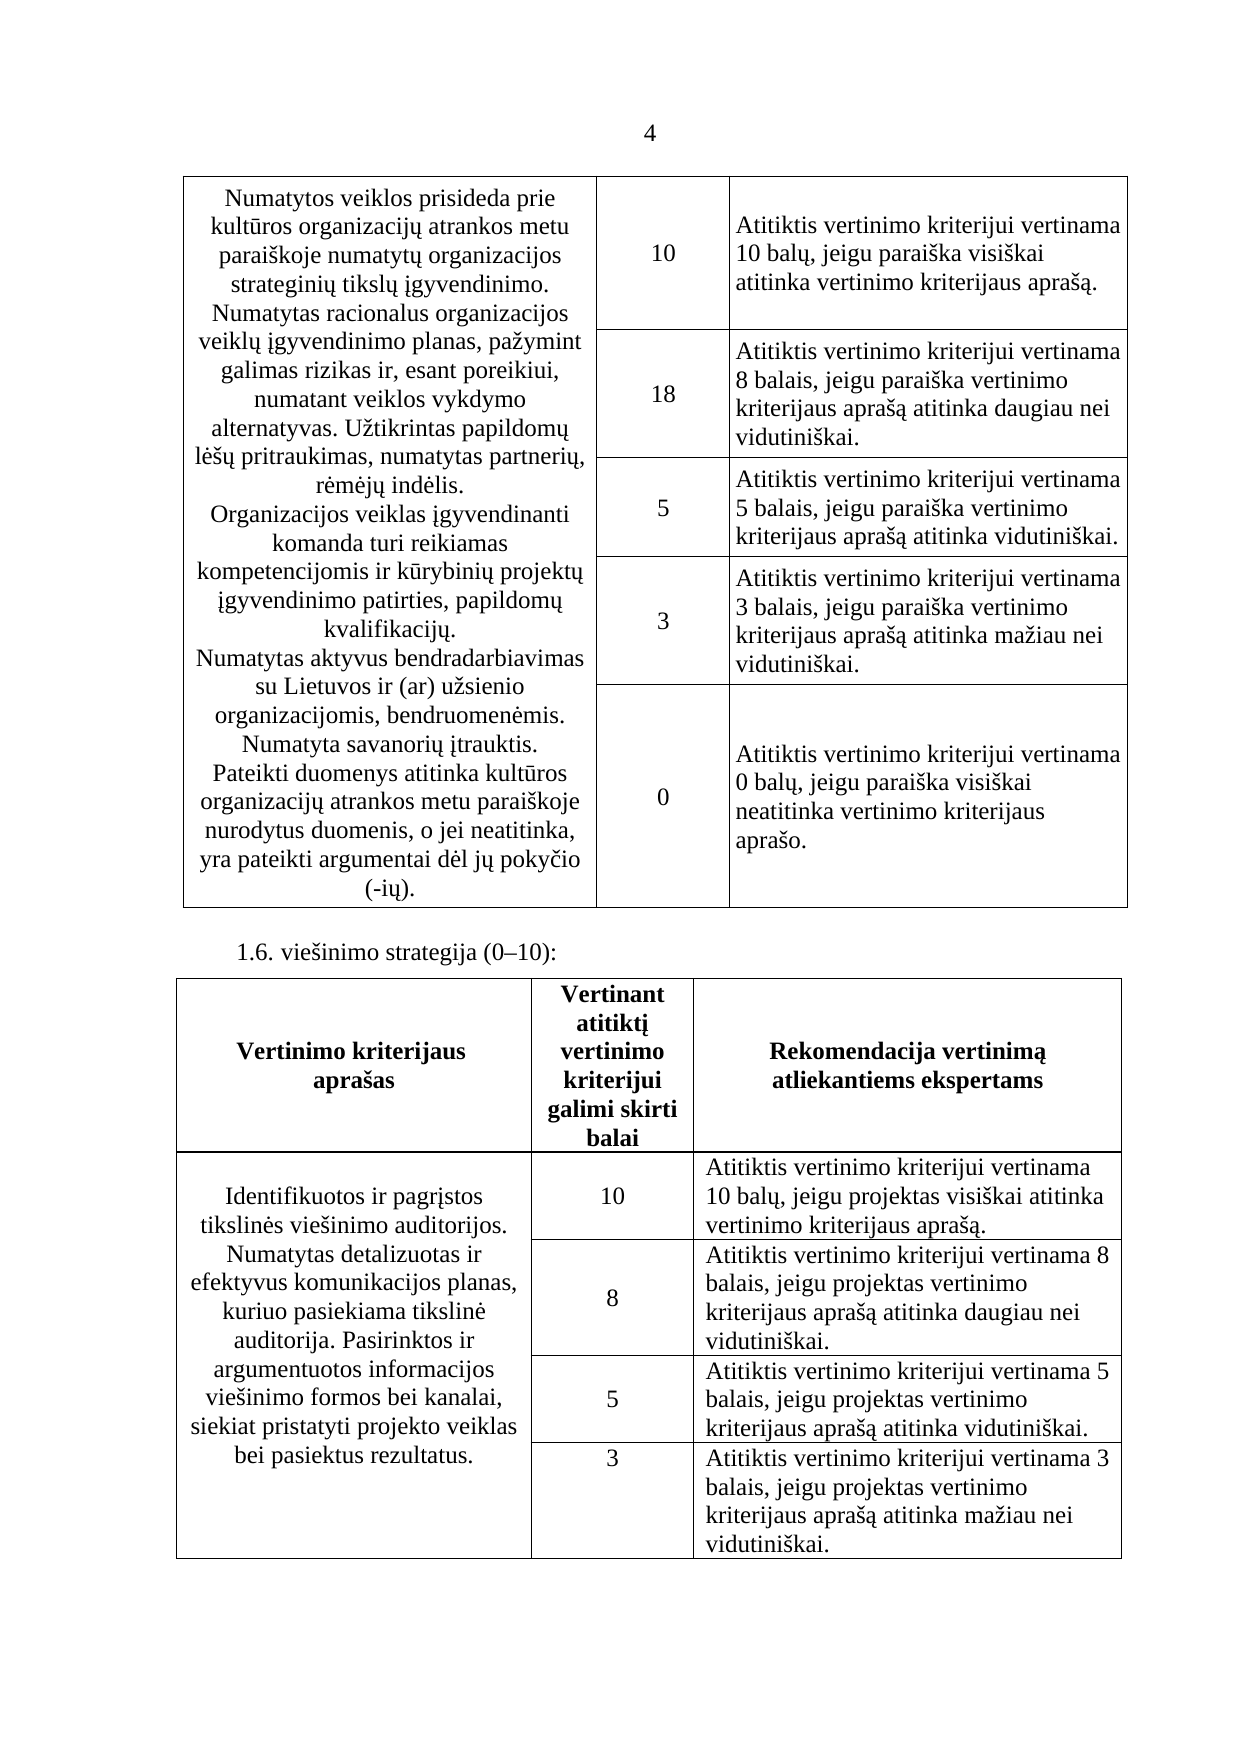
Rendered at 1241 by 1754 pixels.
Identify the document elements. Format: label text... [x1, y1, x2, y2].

table_cell 10 [532, 1153, 693, 1239]
table_cell 3 [597, 557, 729, 684]
table_cell 5 [532, 1356, 693, 1442]
table_cell 10 [597, 177, 729, 329]
table_cell Identifikuotos ir pagrįstos tikslinės viešinimo auditorijos. Numatytas detalizuotas ir efektyvus komunikacijos planas, kuriuo pasiekiama tikslinė auditorija. Pasirinktos ir argumentuotos informacijos viešinimo formos bei kanalai, siekiat pristatyti projekto veiklas bei pasiektus rezultatus. [177, 1153, 531, 1558]
table_cell Atitiktis vertinimo kriterijui vertinama 8 balais, jeigu paraiška vertinimo kriterijaus aprašą atitinka daugiau nei vidutiniškai. [730, 330, 1127, 457]
table_cell 8 [532, 1240, 693, 1355]
table_cell 5 [597, 458, 729, 556]
table_cell Atitiktis vertinimo kriterijui vertinama 10 balų, jeigu projektas visiškai atitinka vertinimo kriterijaus aprašą. [694, 1153, 1121, 1239]
table_cell 18 [597, 330, 729, 457]
table_cell Atitiktis vertinimo kriterijui vertinama 3 balais, jeigu paraiška vertinimo kriterijaus aprašą atitinka mažiau nei vidutiniškai. [730, 557, 1127, 684]
table_cell Atitiktis vertinimo kriterijui vertinama 5 balais, jeigu paraiška vertinimo kriterijaus aprašą atitinka vidutiniškai. [730, 458, 1127, 556]
text 1.6. viešinimo strategija (0–10): [177, 937, 1122, 966]
table_cell Atitiktis vertinimo kriterijui vertinama 10 balų, jeigu paraiška visiškai atitinka vertinimo kriterijaus aprašą. [730, 177, 1127, 329]
table_cell Atitiktis vertinimo kriterijui vertinama 8 balais, jeigu projektas vertinimo kriterijaus aprašą atitinka daugiau nei vidutiniškai. [694, 1240, 1121, 1355]
table_cell Atitiktis vertinimo kriterijui vertinama 3 balais, jeigu projektas vertinimo kriterijaus aprašą atitinka mažiau nei vidutiniškai. [694, 1443, 1121, 1558]
table_header Vertinimo kriterijaus aprašas [177, 979, 531, 1151]
table_cell 3 [532, 1443, 693, 1558]
table_header Vertinant atitiktį vertinimo kriterijui galimi skirti balai [532, 979, 693, 1151]
table_cell 0 [597, 685, 729, 907]
table_cell Numatytos veiklos prisideda prie kultūros organizacijų atrankos metu paraiškoje numatytų organizacijos strateginių tikslų įgyvendinimo. Numatytas racionalus organizacijos veiklų įgyvendinimo planas, pažymint galimas rizikas ir, esant poreikiui, numatant veiklos vykdymo alternatyvas. Užtikrintas papildomų lėšų pritraukimas, numatytas partnerių, rėmėjų indėlis. Organizacijos veiklas įgyvendinanti komanda turi reikiamas kompetencijomis ir kūrybinių projektų įgyvendinimo patirties, papildomų kvalifikacijų. Numatytas aktyvus bendradarbiavimas su Lietuvos ir (ar) užsienio organizacijomis, bendruomenėmis. Numatyta savanorių įtrauktis. Pateikti duomenys atitinka kultūros organizacijų atrankos metu paraiškoje nurodytus duomenis, o jei neatitinka, yra pateikti argumentai dėl jų pokyčio (-ių). [184, 177, 596, 907]
table_cell Atitiktis vertinimo kriterijui vertinama 0 balų, jeigu paraiška visiškai neatitinka vertinimo kriterijaus aprašo. [730, 685, 1127, 907]
table_header Rekomendacija vertinimą atliekantiems ekspertams [694, 979, 1121, 1151]
table_cell Atitiktis vertinimo kriterijui vertinama 5 balais, jeigu projektas vertinimo kriterijaus aprašą atitinka vidutiniškai. [694, 1356, 1121, 1442]
